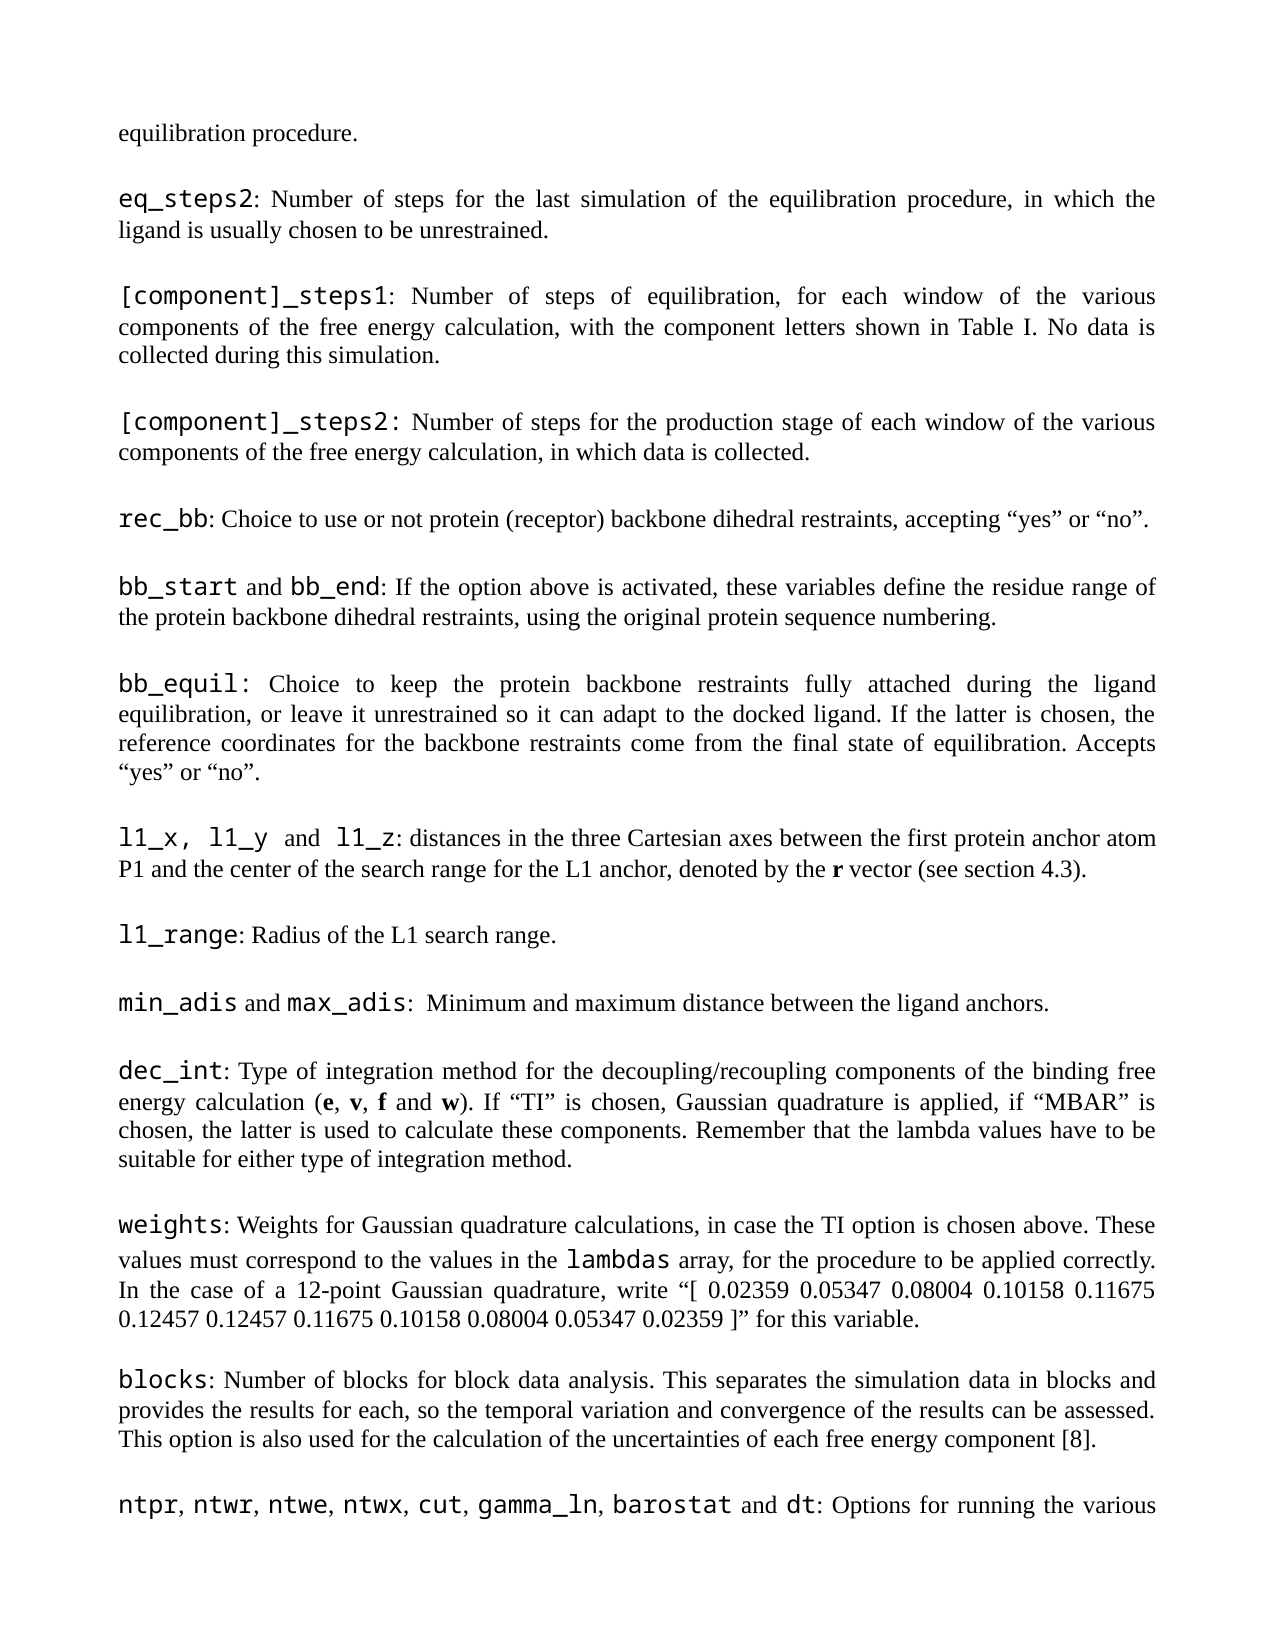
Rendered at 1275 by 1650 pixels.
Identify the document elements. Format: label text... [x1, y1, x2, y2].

text weights: Weights for Gaussian quadrature calculations, in case the TI option is chosen above. These values must correspond to the values in the lambdas array, for the procedure to be applied correctly. In the case of a 12-point Gaussian quadrature, write “[ 0.02359 0.05347 0.08004 0.10158 0.11675 0.12457 0.12457 0.11675 0.10158 0.08004 0.05347 0.02359 ]” for this variable. [118, 1207, 1157, 1333]
text bb_equil: Choice to keep the protein backbone restraints fully attached during the ligand equilibration, or leave it unrestrained so it can adapt to the docked ligand. If the latter is chosen, the reference coordinates for the backbone restraints come from the final state of equilibration. Accepts “yes” or “no”. [118, 665, 1157, 786]
text eq_steps2: Number of steps for the last simulation of the equilibration procedure, in which the ligand is usually chosen to be unrestrained. [118, 181, 1157, 244]
text min_adis and max_adis: Minimum and maximum distance between the ligand anchors. [118, 985, 1157, 1019]
text bb_start and bb_end: If the option above is activated, these variables define the residue range of the protein backbone dihedral restraints, using the original protein sequence numbering. [118, 568, 1157, 631]
text l1_range: Radius of the L1 search range. [118, 917, 1157, 951]
text rec_bb: Choice to use or not protein (receptor) backbone dihedral restraints, accepting “yes” or “no”. [118, 500, 1157, 534]
text blocks: Number of blocks for block data analysis. This separates the simulation data in blocks and provides the results for each, so the temporal variation and convergence of the results can be assessed. This option is also used for the calculation of the uncertainties of each free energy component [8]. [118, 1362, 1157, 1453]
text l1_x, l1_y and l1_z: distances in the three Cartesian axes between the first protein anchor atom P1 and the center of the search range for the L1 anchor, denoted by the r vector (see section 4.3). [118, 820, 1157, 882]
text ntpr, ntwr, ntwe, ntwx, cut, gamma_ln, barostat and dt: Options for running the various [118, 1487, 1157, 1521]
text equilibration procedure. [118, 118, 1157, 147]
text [component]_steps2: Number of steps for the production stage of each window of the various components of the free energy calculation, in which data is collected. [118, 403, 1157, 466]
text [component]_steps1: Number of steps of equilibration, for each window of the various components of the free energy calculation, with the component letters shown in Table I. No data is collected during this simulation. [118, 278, 1157, 369]
text dec_int: Type of integration method for the decoupling/recoupling components of the binding free energy calculation (e, v, f and w). If “TI” is chosen, Gaussian quadrature is applied, if “MBAR” is chosen, the latter is used to calculate these components. Remember that the lambda values have to be suitable for either type of integration method. [118, 1053, 1157, 1173]
